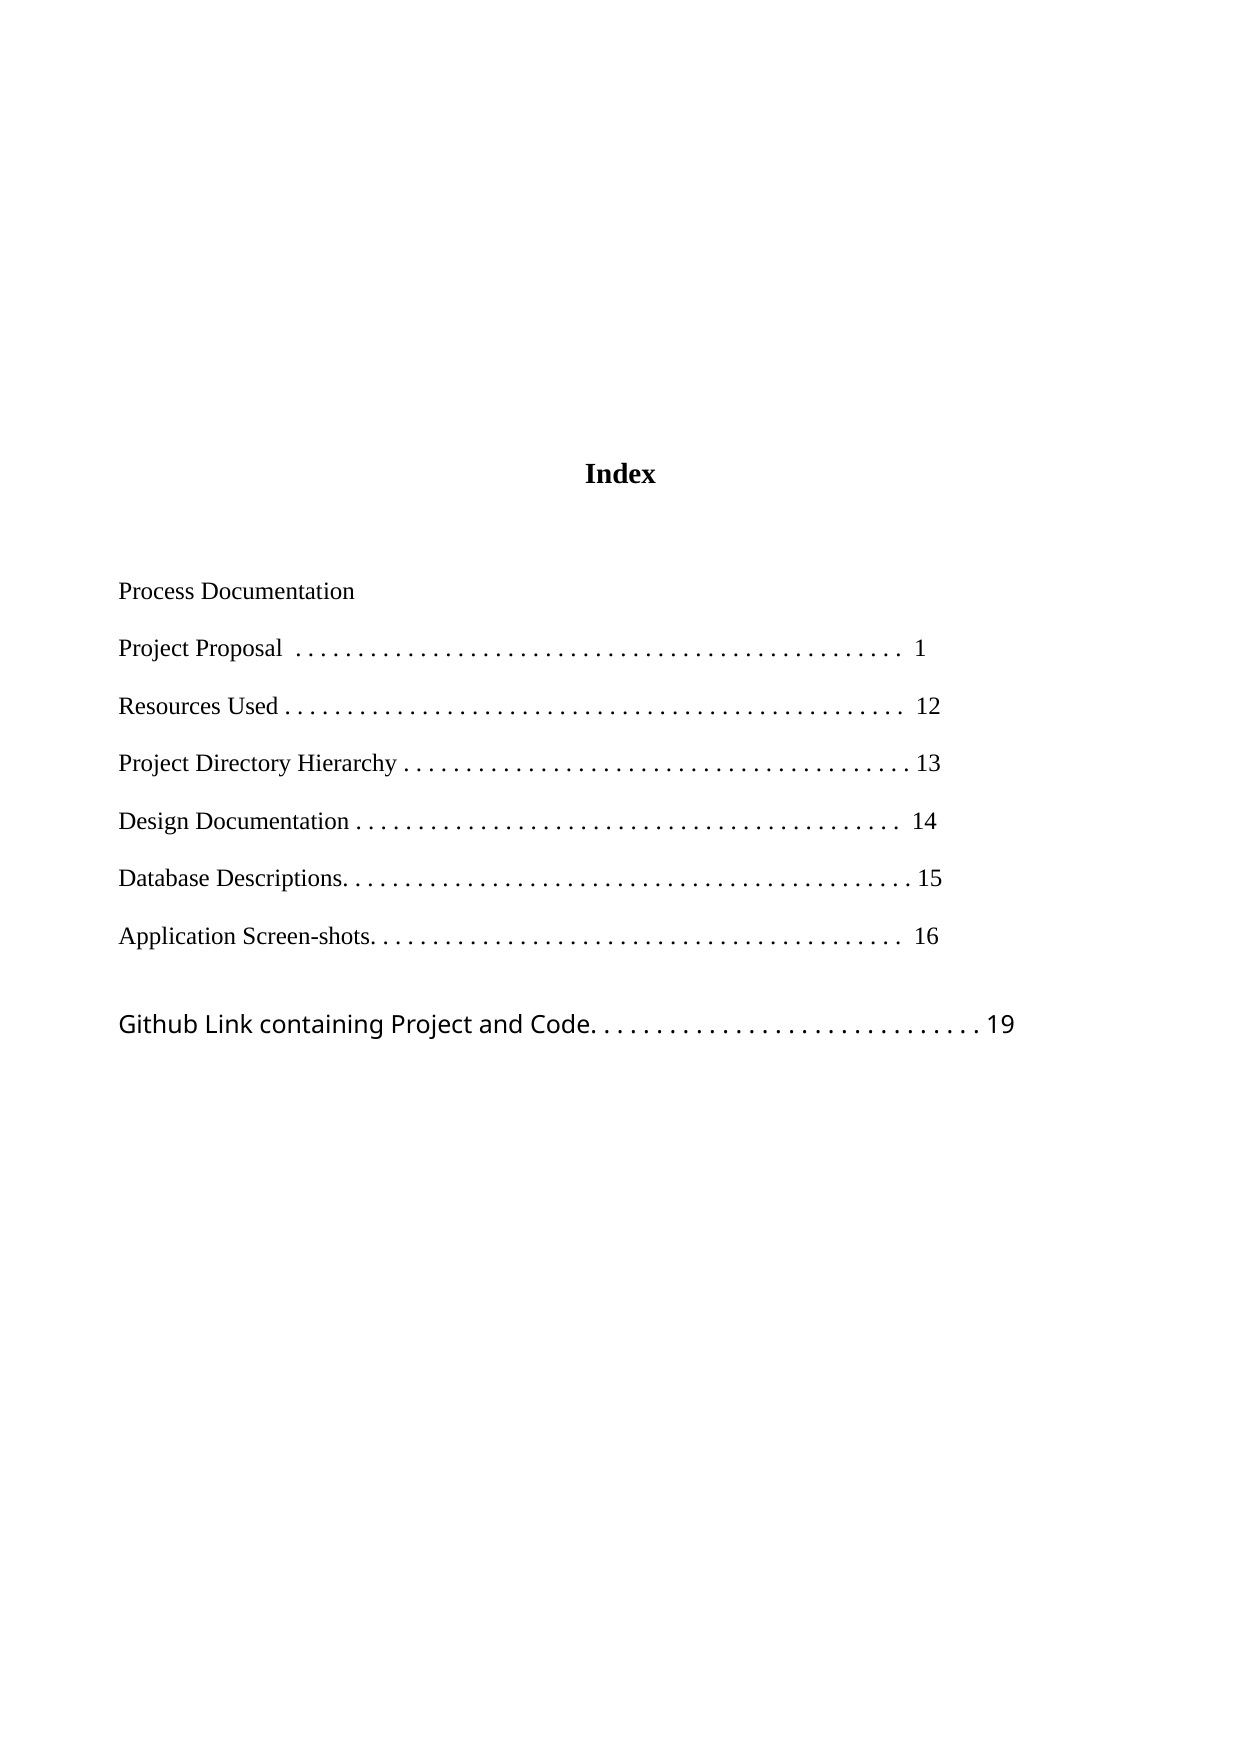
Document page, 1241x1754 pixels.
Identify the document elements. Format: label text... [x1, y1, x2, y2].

text Application Screen-shots. . . . . . . . . . . . . . . . . . . . . . . . . . . . . . . . . . . . . . . . . . . 16 [118, 921, 1122, 950]
text Project Directory Hierarchy . . . . . . . . . . . . . . . . . . . . . . . . . . . . . . . . . . . . . . . . . 13 [118, 748, 1122, 777]
text Project Proposal . . . . . . . . . . . . . . . . . . . . . . . . . . . . . . . . . . . . . . . . . . . . . . . . . 1 [118, 633, 1122, 662]
text Database Descriptions. . . . . . . . . . . . . . . . . . . . . . . . . . . . . . . . . . . . . . . . . . . . . . 15 [118, 863, 1122, 892]
text Github Link containing Project and Code. . . . . . . . . . . . . . . . . . . . . . . . . . . . . . 19 [118, 1007, 1122, 1041]
text Resources Used . . . . . . . . . . . . . . . . . . . . . . . . . . . . . . . . . . . . . . . . . . . . . . . . . . 12 [118, 691, 1122, 720]
text Design Documentation . . . . . . . . . . . . . . . . . . . . . . . . . . . . . . . . . . . . . . . . . . . . 14 [118, 806, 1122, 835]
text Index [118, 456, 1122, 490]
text Process Documentation [118, 576, 1122, 605]
